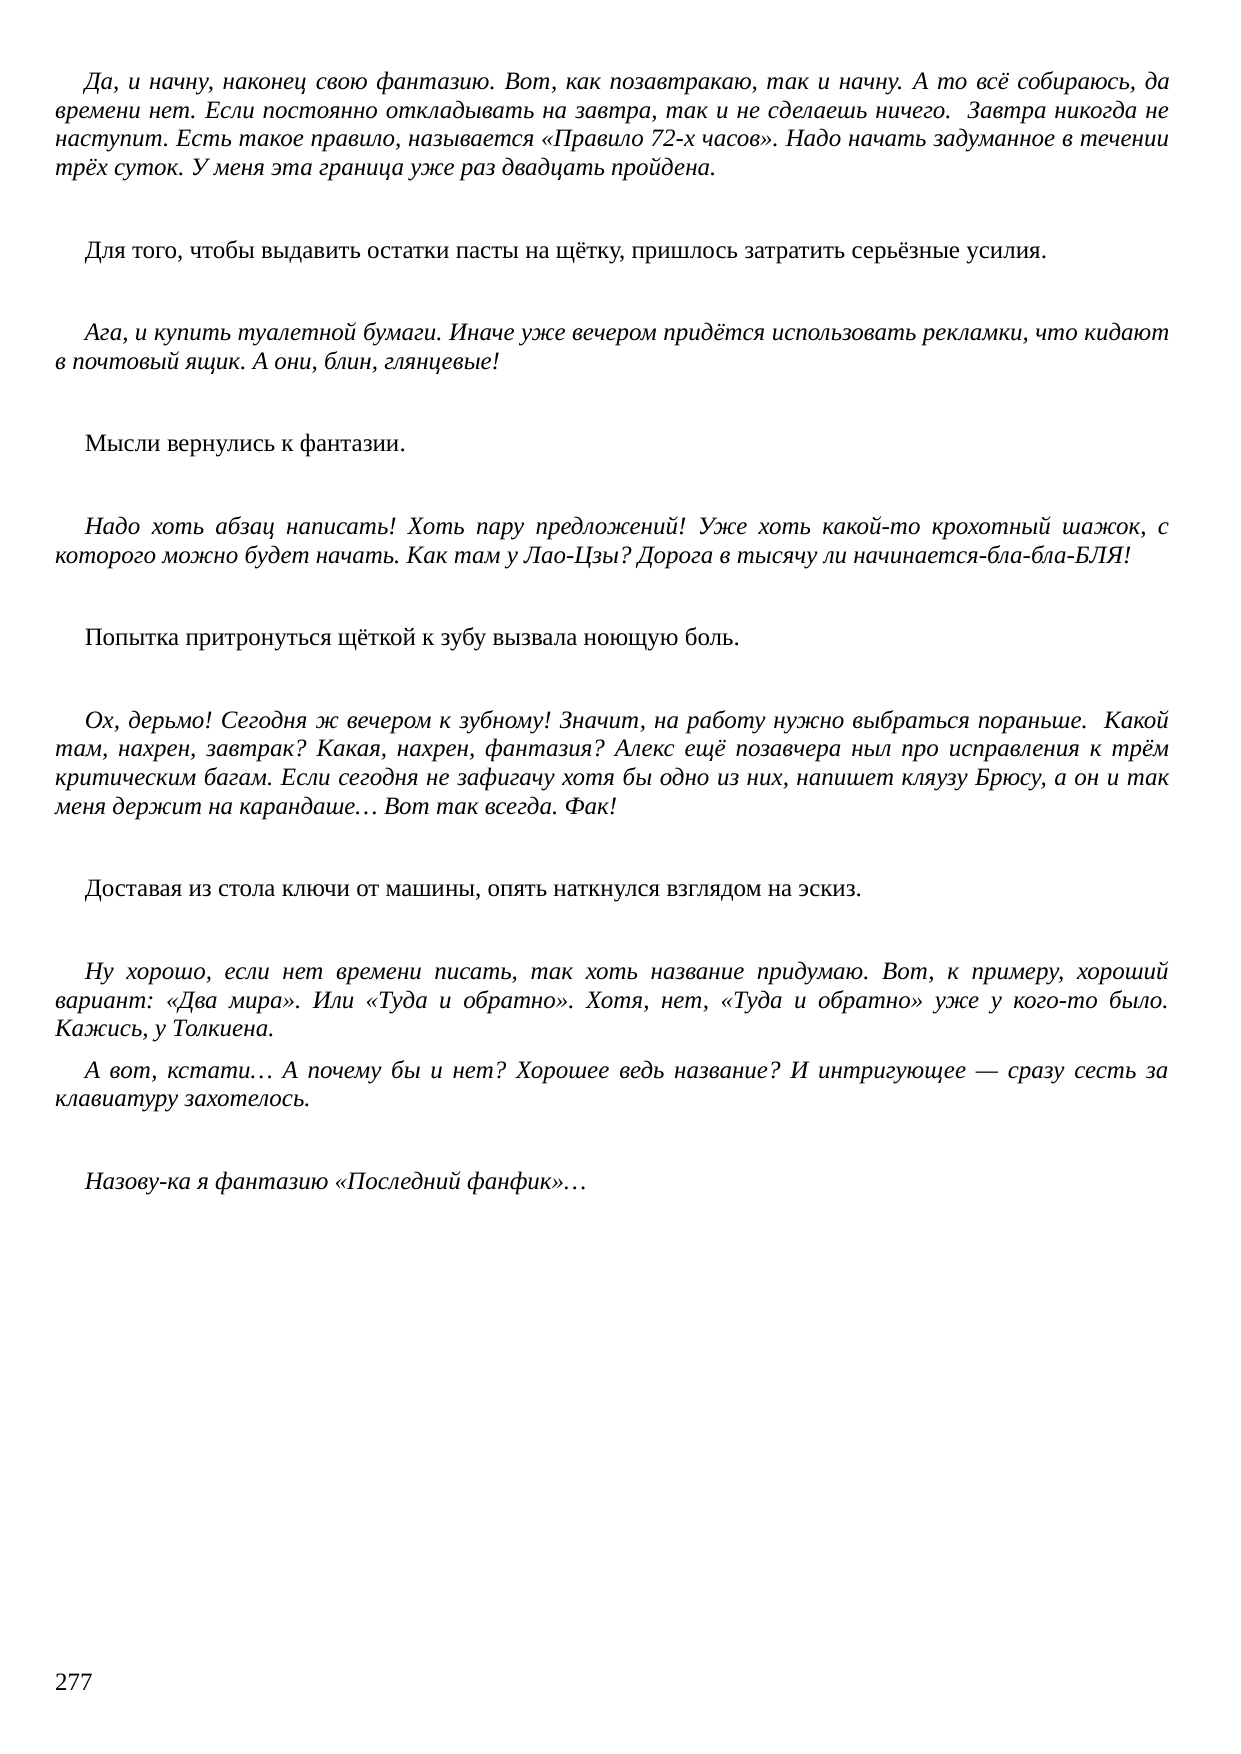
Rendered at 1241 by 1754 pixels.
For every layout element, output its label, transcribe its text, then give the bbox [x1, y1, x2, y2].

text Ну хорошо, если нет времени писать, так хоть название придумаю. Вот, к примеру, хороший вариант: «Два мира». Или «Туда и обратно». Хотя, нет, «Туда и обратно» уже у кого-то было. Кажись, у Толкиена. [55, 956, 1173, 1042]
text Надо хоть абзац написать! Хоть пару предложений! Уже хоть какой-то крохотный шажок, с которого можно будет начать. Как там у Лао-Цзы? Дорога в тысячу ли начинается-бла-бла-БЛЯ! [55, 511, 1173, 568]
text Ага, и купить туалетной бумаги. Иначе уже вечером придётся использовать рекламки, что кидают в почтовый ящик. А они, блин, глянцевые! [55, 317, 1173, 375]
text Да, и начну, наконец свою фантазию. Вот, как позавтракаю, так и начну. А то всё собираюсь, да времени нет. Если постоянно откладывать на завтра, так и не сделаешь ничего. Завтра никогда не наступит. Есть такое правило, называется «Правило 72-х часов». Надо начать задуманное в течении трёх суток. У меня эта граница уже раз двадцать пройдена. [55, 66, 1173, 181]
text Для того, чтобы выдавить остатки пасты на щётку, пришлось затратить серьёзные усилия. [55, 235, 1173, 263]
text Назову-ка я фантазию «Последний фанфик»… [55, 1166, 1173, 1195]
text Ох, дерьмо! Сегодня ж вечером к зубному! Значит, на работу нужно выбраться пораньше. Какой там, нахрен, завтрак? Какая, нахрен, фантазия? Алекс ещё позавчера ныл про исправления к трём критическим багам. Если сегодня не зафигачу хотя бы одно из них, напишет кляузу Брюсу, а он и так меня держит на карандаше… Вот так всегда. Фак! [55, 705, 1173, 820]
text Доставая из стола ключи от машины, опять наткнулся взглядом на эскиз. [55, 873, 1173, 902]
text Попытка притронуться щёткой к зубу вызвала ноющую боль. [55, 622, 1173, 651]
text А вот, кстати… А почему бы и нет? Хорошее ведь название? И интригующее — сразу сесть за клавиатуру захотелось. [55, 1055, 1173, 1112]
text Мысли вернулись к фантазии. [55, 428, 1173, 457]
